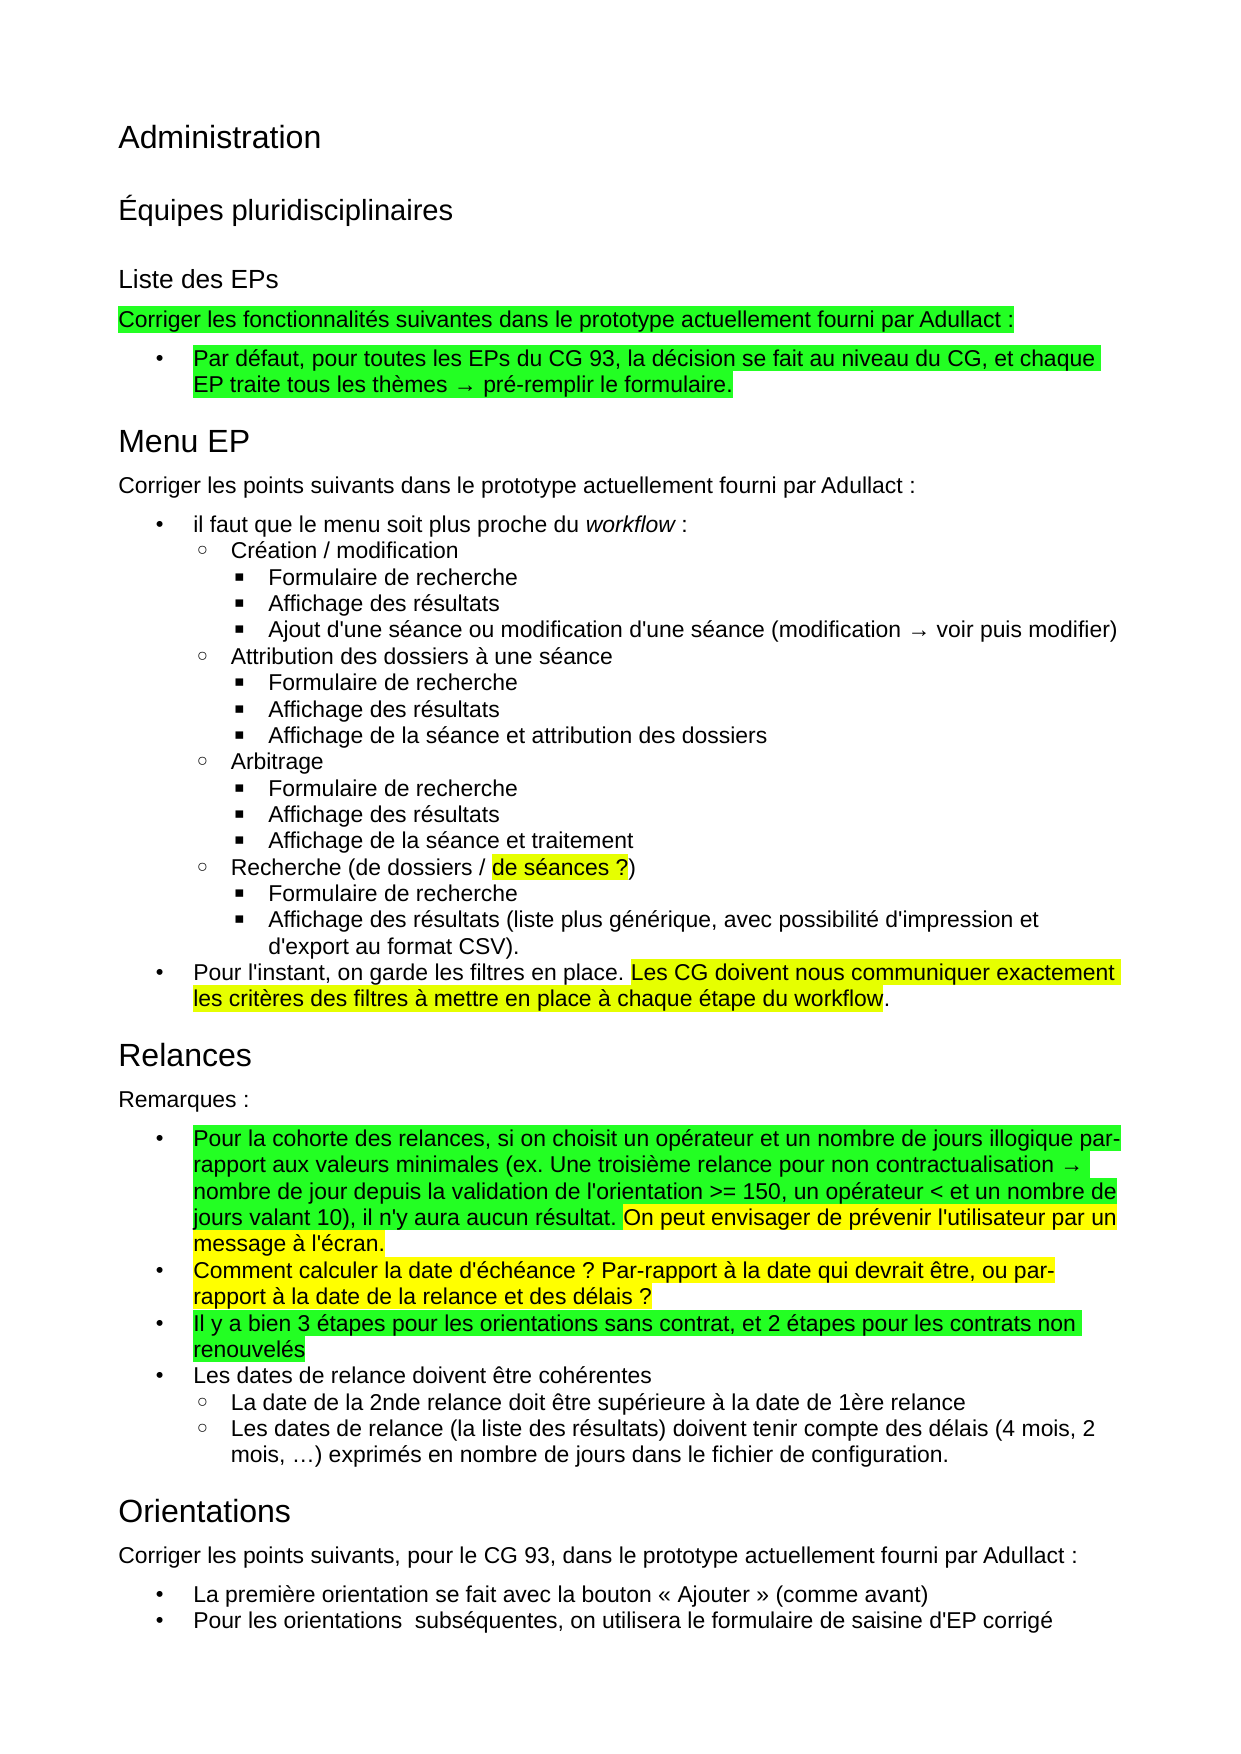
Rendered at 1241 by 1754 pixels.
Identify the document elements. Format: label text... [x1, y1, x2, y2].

list Affichage des résultats [231, 696, 1122, 722]
list Pour les orientations subséquentes, on utilisera le formulaire de saisine d'EP corrigé [156, 1607, 1122, 1633]
list Recherche (de dossiers / de séances ?) [193, 854, 1122, 880]
subtitle Orientations [118, 1493, 1122, 1529]
list Formulaire de recherche [231, 564, 1122, 590]
list La première orientation se fait avec la bouton « Ajouter » (comme avant) [156, 1581, 1122, 1607]
subtitle Équipes pluridisciplinaires [118, 192, 1122, 226]
list Arbitrage [193, 748, 1122, 774]
list Il y a bien 3 étapes pour les orientations sans contrat, et 2 étapes pour les contrats non renouvelés [156, 1309, 1122, 1362]
text Corriger les points suivants dans le prototype actuellement fourni par Adullact : [118, 472, 1122, 498]
subtitle Administration [118, 118, 1122, 155]
list Affichage des résultats [231, 801, 1122, 827]
list Les dates de relance (la liste des résultats) doivent tenir compte des délais (4 mois, 2 mois, …) exprimés en nombre de jours dans le fichier de configuration. [193, 1415, 1122, 1468]
subtitle Menu EP [118, 423, 1122, 460]
subtitle Relances [118, 1037, 1122, 1074]
list Formulaire de recherche [231, 774, 1122, 801]
text Corriger les points suivants, pour le CG 93, dans le prototype actuellement fourni par Adullact : [118, 1542, 1122, 1568]
list il faut que le menu soit plus proche du workflow : [156, 511, 1122, 537]
list Formulaire de recherche [231, 880, 1122, 906]
list La date de la 2nde relance doit être supérieure à la date de 1ère relance [193, 1388, 1122, 1415]
list Les dates de relance doivent être cohérentes [156, 1362, 1122, 1388]
list Ajout d'une séance ou modification d'une séance (modification → voir puis modifier) [231, 616, 1122, 643]
list Pour l'instant, on garde les filtres en place. Les CG doivent nous communiquer exactement les critères des filtres à mettre en place à chaque étape du workflow. [156, 959, 1122, 1012]
list Par défaut, pour toutes les EPs du CG 93, la décision se fait au niveau du CG, et chaque EP traite tous les thèmes → pré-remplir le formulaire. [156, 345, 1122, 398]
list Attribution des dossiers à une séance [193, 643, 1122, 669]
list Affichage des résultats [231, 590, 1122, 616]
list Affichage des résultats (liste plus générique, avec possibilité d'impression et d'export au format CSV). [231, 906, 1122, 959]
list Affichage de la séance et attribution des dossiers [231, 722, 1122, 748]
text Remarques : [118, 1086, 1122, 1112]
text Corriger les fonctionnalités suivantes dans le prototype actuellement fourni par Adullact : [118, 306, 1122, 333]
list Affichage de la séance et traitement [231, 827, 1122, 854]
list Pour la cohorte des relances, si on choisit un opérateur et un nombre de jours illogique par-rapport aux valeurs minimales (ex. Une troisième relance pour non contractualisation → nombre de jour depuis la validation de l'orientation >= 150, un opérateur < et un nombre de jours valant 10), il n'y aura aucun résultat. On peut envisager de prévenir l'utilisateur par un message à l'écran. [156, 1125, 1122, 1257]
list Comment calculer la date d'échéance ? Par-rapport à la date qui devrait être, ou par-rapport à la date de la relance et des délais ? [156, 1257, 1122, 1309]
subtitle Liste des EPs [118, 263, 1122, 294]
list Formulaire de recherche [231, 669, 1122, 696]
list Création / modification [193, 537, 1122, 564]
